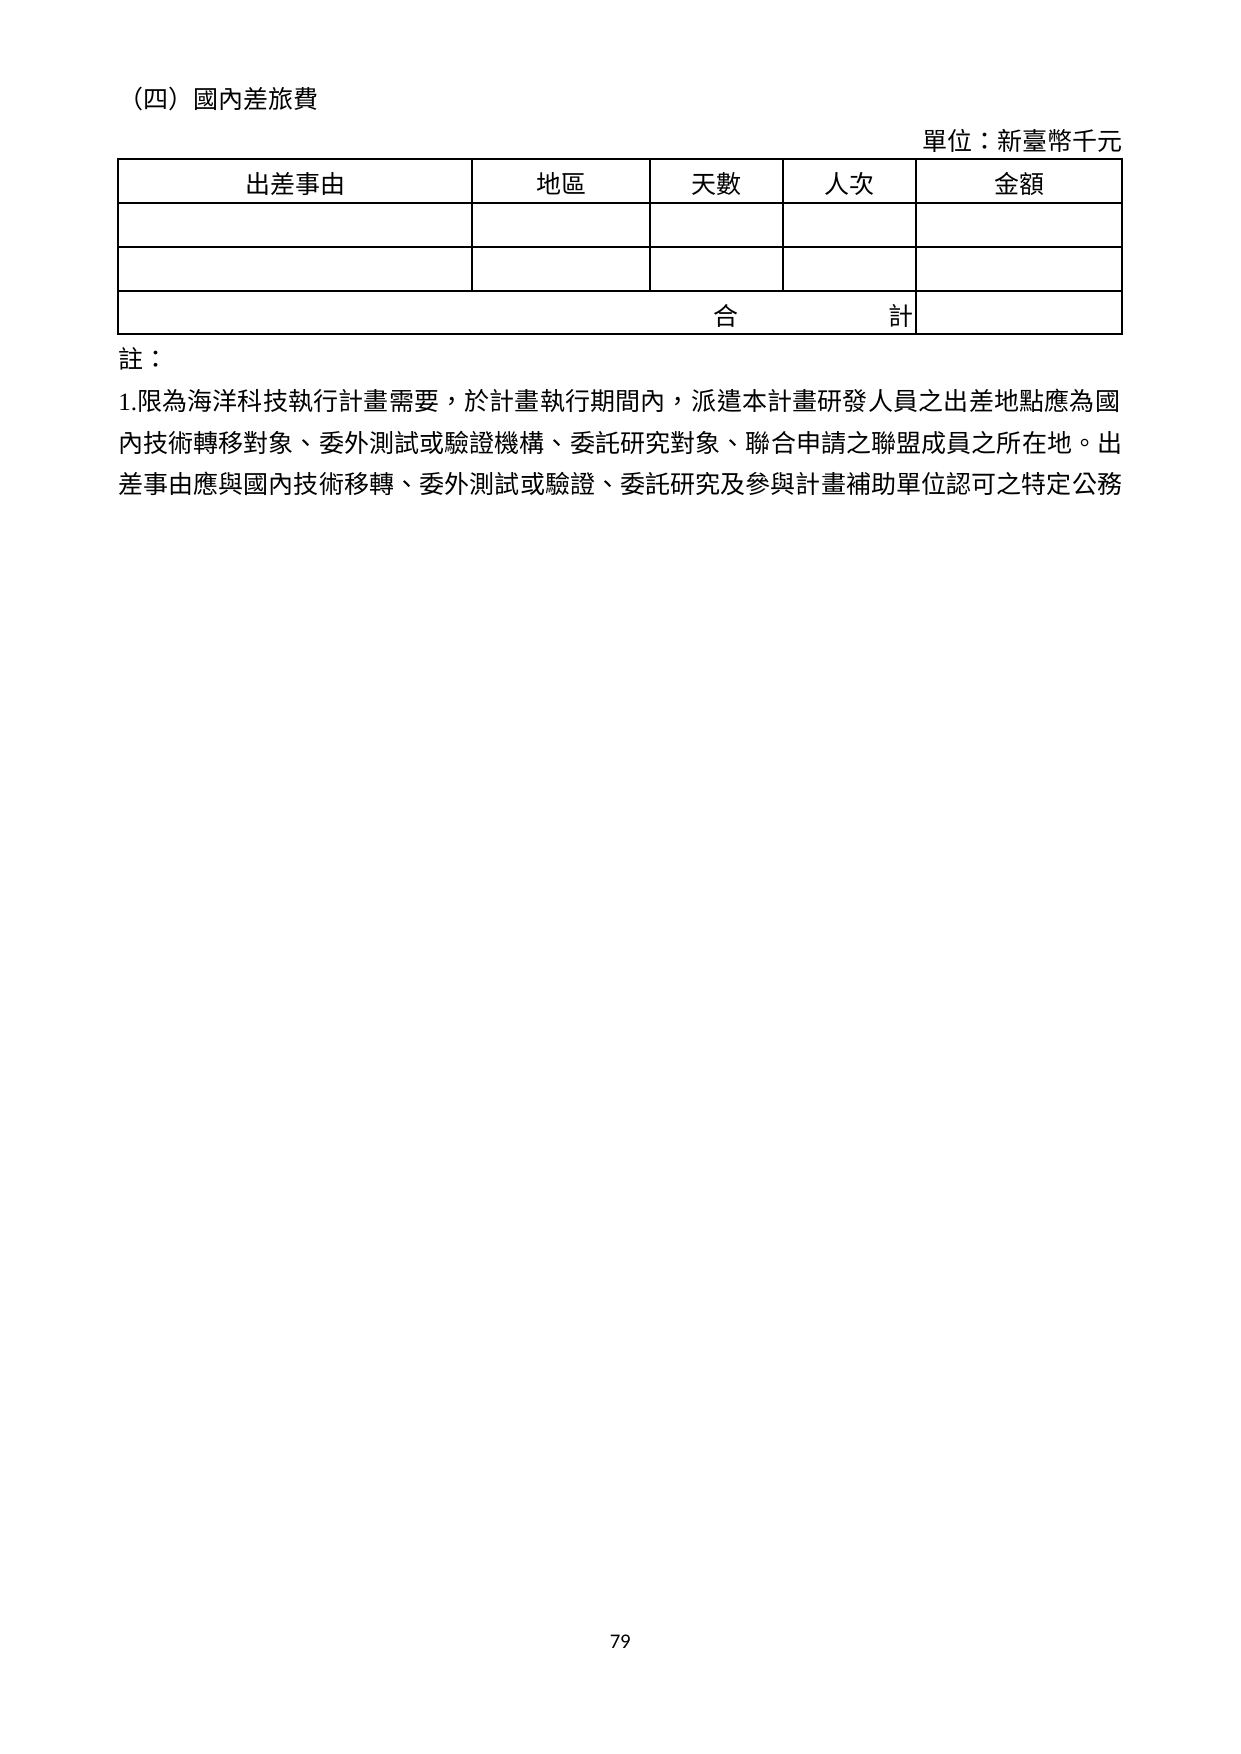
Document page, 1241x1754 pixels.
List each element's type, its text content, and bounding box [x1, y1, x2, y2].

table_header 人次 [784, 160, 915, 202]
table_cell [784, 204, 915, 246]
table_cell [473, 204, 649, 246]
table_cell [917, 204, 1121, 246]
table_cell [473, 248, 649, 289]
table_header 地區 [473, 160, 649, 202]
table_cell [651, 204, 782, 246]
table_cell [119, 248, 471, 289]
text （四）國內差旅費 [118, 75, 1122, 117]
table_cell [651, 248, 782, 289]
table_cell [917, 292, 1121, 333]
table_cell [784, 248, 915, 289]
table_header 出差事由 [119, 160, 471, 202]
text 1.限為海洋科技執行計畫需要，於計畫執行期間內，派遣本計畫研發人員之出差地點應為國內技術轉移對象、委外測試或驗證機構、委託研究對象、聯合申請之聯盟成員之所在地。出差事由應與國內技術移轉、委外測試或驗證、委託研究及參與計畫補助單位認可之特定公務 [118, 377, 1122, 502]
text 註： [118, 335, 1122, 377]
table_header 天數 [651, 160, 782, 202]
table_cell [917, 248, 1121, 289]
table_cell [119, 204, 471, 246]
text 單位：新臺幣千元 [118, 117, 1122, 158]
table_header 金額 [917, 160, 1121, 202]
table_cell 合 計 [119, 292, 915, 333]
